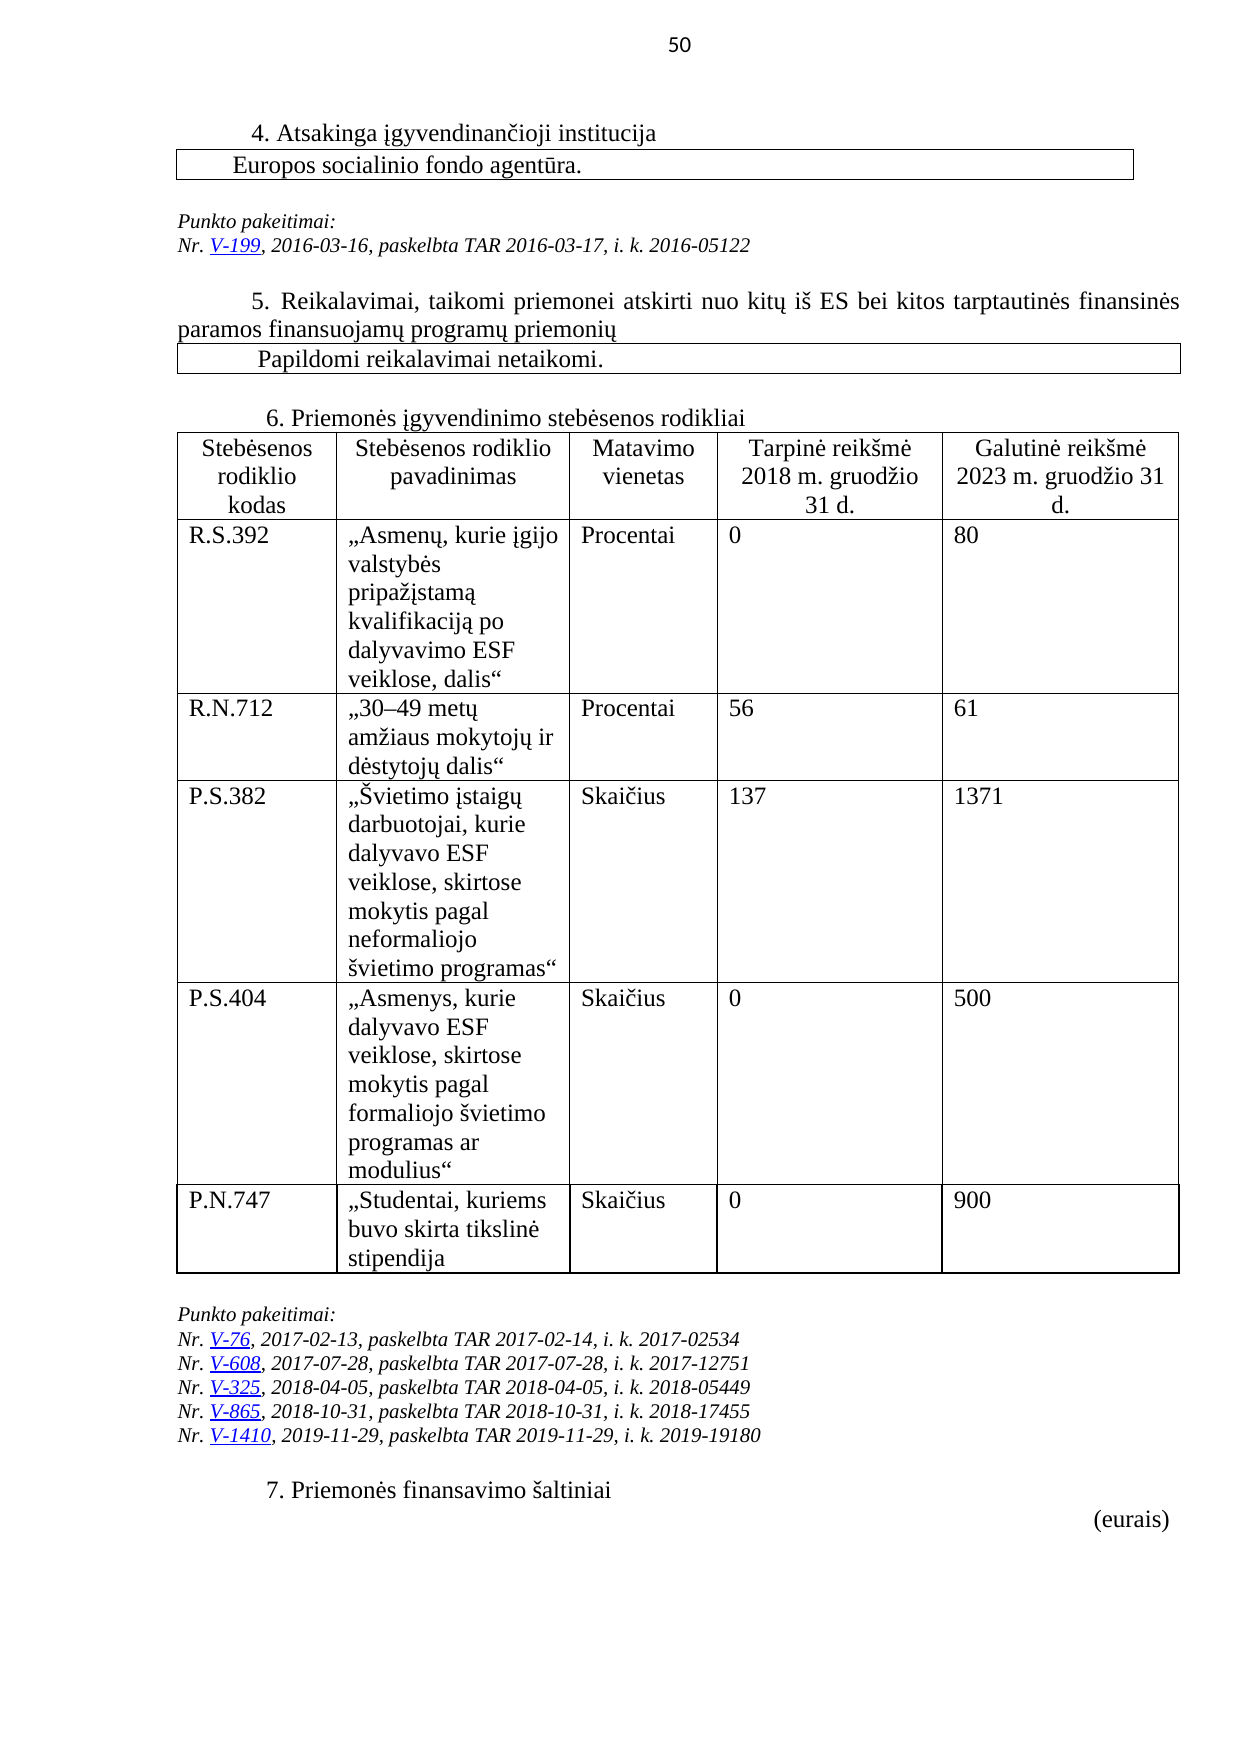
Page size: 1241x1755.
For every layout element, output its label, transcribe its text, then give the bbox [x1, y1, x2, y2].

table_cell R.S.392 [178, 520, 336, 692]
table_cell Procentai [570, 694, 717, 780]
text Nr. V-865, 2018-10-31, paskelbta TAR 2018-10-31, i. k. 2018-17455 [177, 1399, 1181, 1423]
table_header Galutinė reikšmė 2023 m. gruodžio 31 d. [943, 433, 1178, 519]
text 6. Priemonės įgyvendinimo stebėsenos rodikliai [177, 403, 1181, 432]
table_header Matavimo vienetas [570, 433, 717, 519]
table_cell 1371 [943, 781, 1178, 982]
text Punkto pakeitimai: [177, 209, 1181, 233]
table_cell „Asmenų, kurie įgijo valstybės pripažįstamą kvalifikaciją po dalyvavimo ESF veiklose, dalis“ [337, 520, 569, 692]
table_cell P.N.747 [178, 1185, 336, 1272]
text Punkto pakeitimai: [177, 1302, 1181, 1326]
table_cell „Asmenys, kurie dalyvavo ESF veiklose, skirtose mokytis pagal formaliojo švietimo programas ar modulius“ [337, 983, 569, 1184]
table_cell Skaičius [570, 983, 717, 1184]
table_header Stebėsenos rodiklio pavadinimas [337, 433, 569, 519]
table_cell Skaičius [571, 1185, 716, 1272]
table_cell 61 [943, 694, 1178, 780]
text (eurais) [957, 1504, 1181, 1533]
text Nr. V-608, 2017-07-28, paskelbta TAR 2017-07-28, i. k. 2017-12751 [177, 1351, 1181, 1374]
text Nr. V-1410, 2019-11-29, paskelbta TAR 2019-11-29, i. k. 2019-19180 [177, 1423, 1181, 1447]
table_cell Skaičius [570, 781, 717, 982]
table_cell „Švietimo įstaigų darbuotojai, kurie dalyvavo ESF veiklose, skirtose mokytis pagal neformaliojo švietimo programas“ [337, 781, 569, 982]
table_cell „Studentai, kuriems buvo skirta tikslinė stipendija [338, 1185, 569, 1272]
text Nr. V-199, 2016-03-16, paskelbta TAR 2016-03-17, i. k. 2016-05122 [177, 233, 1181, 257]
table_cell 0 [718, 1185, 941, 1272]
table_cell P.S.404 [178, 983, 336, 1184]
table_header Europos socialinio fondo agentūra. [177, 150, 1133, 179]
table_cell P.S.382 [178, 781, 336, 982]
table_cell 0 [718, 983, 942, 1184]
table_cell R.N.712 [178, 694, 336, 780]
text 5. Reikalavimai, taikomi priemonei atskirti nuo kitų iš ES bei kitos tarptautinės finansinės paramos finansuojamų programų priemonių [177, 286, 1181, 343]
text Nr. V-325, 2018-04-05, paskelbta TAR 2018-04-05, i. k. 2018-05449 [177, 1374, 1181, 1399]
table_cell 80 [943, 520, 1178, 692]
table_cell 137 [718, 781, 942, 982]
table_header Tarpinė reikšmė 2018 m. gruodžio 31 d. [718, 433, 942, 519]
table_cell 0 [718, 520, 942, 692]
table_header Stebėsenos rodiklio kodas [178, 433, 336, 519]
text 7. Priemonės finansavimo šaltiniai [177, 1476, 1181, 1504]
text Nr. V-76, 2017-02-13, paskelbta TAR 2017-02-14, i. k. 2017-02534 [177, 1326, 1181, 1351]
table_cell Procentai [570, 520, 717, 692]
table_cell 900 [943, 1185, 1178, 1272]
text 4. Atsakinga įgyvendinančioji institucija [251, 118, 1181, 147]
table_cell „30–49 metų amžiaus mokytojų ir dėstytojų dalis“ [337, 694, 569, 780]
table_cell 500 [943, 983, 1178, 1184]
table_header Papildomi reikalavimai netaikomi. [178, 344, 1180, 373]
table_cell 56 [718, 694, 942, 780]
